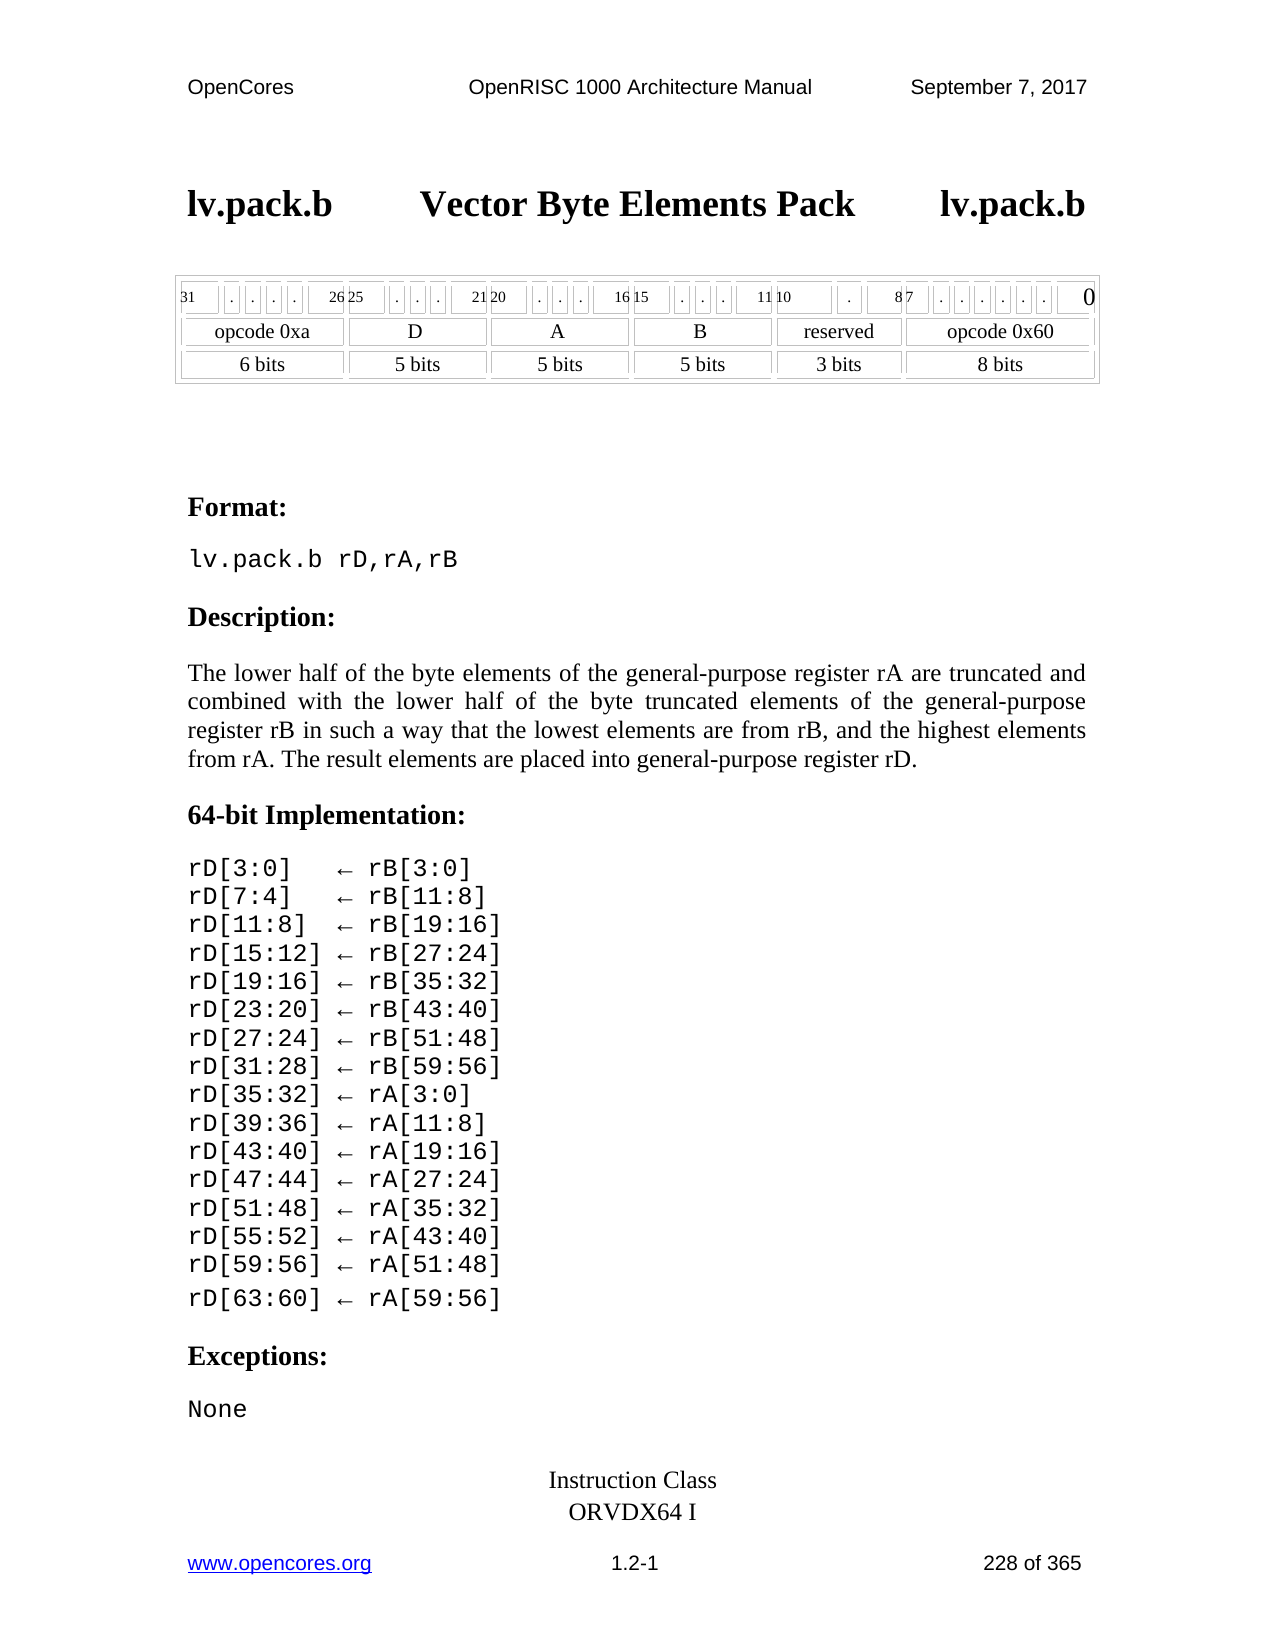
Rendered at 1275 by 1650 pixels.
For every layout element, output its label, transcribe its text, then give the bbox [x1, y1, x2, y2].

text Description: [187, 600, 1087, 633]
text Exceptions: [187, 1339, 1087, 1371]
text rD[3:0] ← rB[3:0] rD[7:4] ← rB[11:8] rD[11:8] ← rB[19:16] rD[15:12] ← rB[27:24] rD[19:16] ← rB[35:32] rD[23:20] ← rB[43:40] rD[27:24] ← rB[51:48] rD[31:28] ← rB[59:56] rD[35:32] ← rA[3:0] rD[39:36] ← rA[11:8] rD[43:40] ← rA[19:16] rD[47:44] ← rA[27:24] rD[51:48] ← rA[35:32] rD[55:52] ← rA[43:40] rD[59:56] ← rA[51:48] rD[63:60] ← rA[59:56] [187, 855, 1087, 1314]
text Format: [187, 489, 1087, 522]
text None [187, 1396, 1087, 1425]
text 64-bit Implementation: [187, 798, 1087, 830]
text lv.pack.b rD,rA,rB [187, 547, 1087, 575]
text The lower half of the byte elements of the general-purpose register rA are truncated and combined with the lower half of the byte truncated elements of the general-purpose register rB in such a way that the lowest elements are from rB, and the highest elements from rA. The result elements are placed into general-purpose register rD. [187, 658, 1087, 773]
